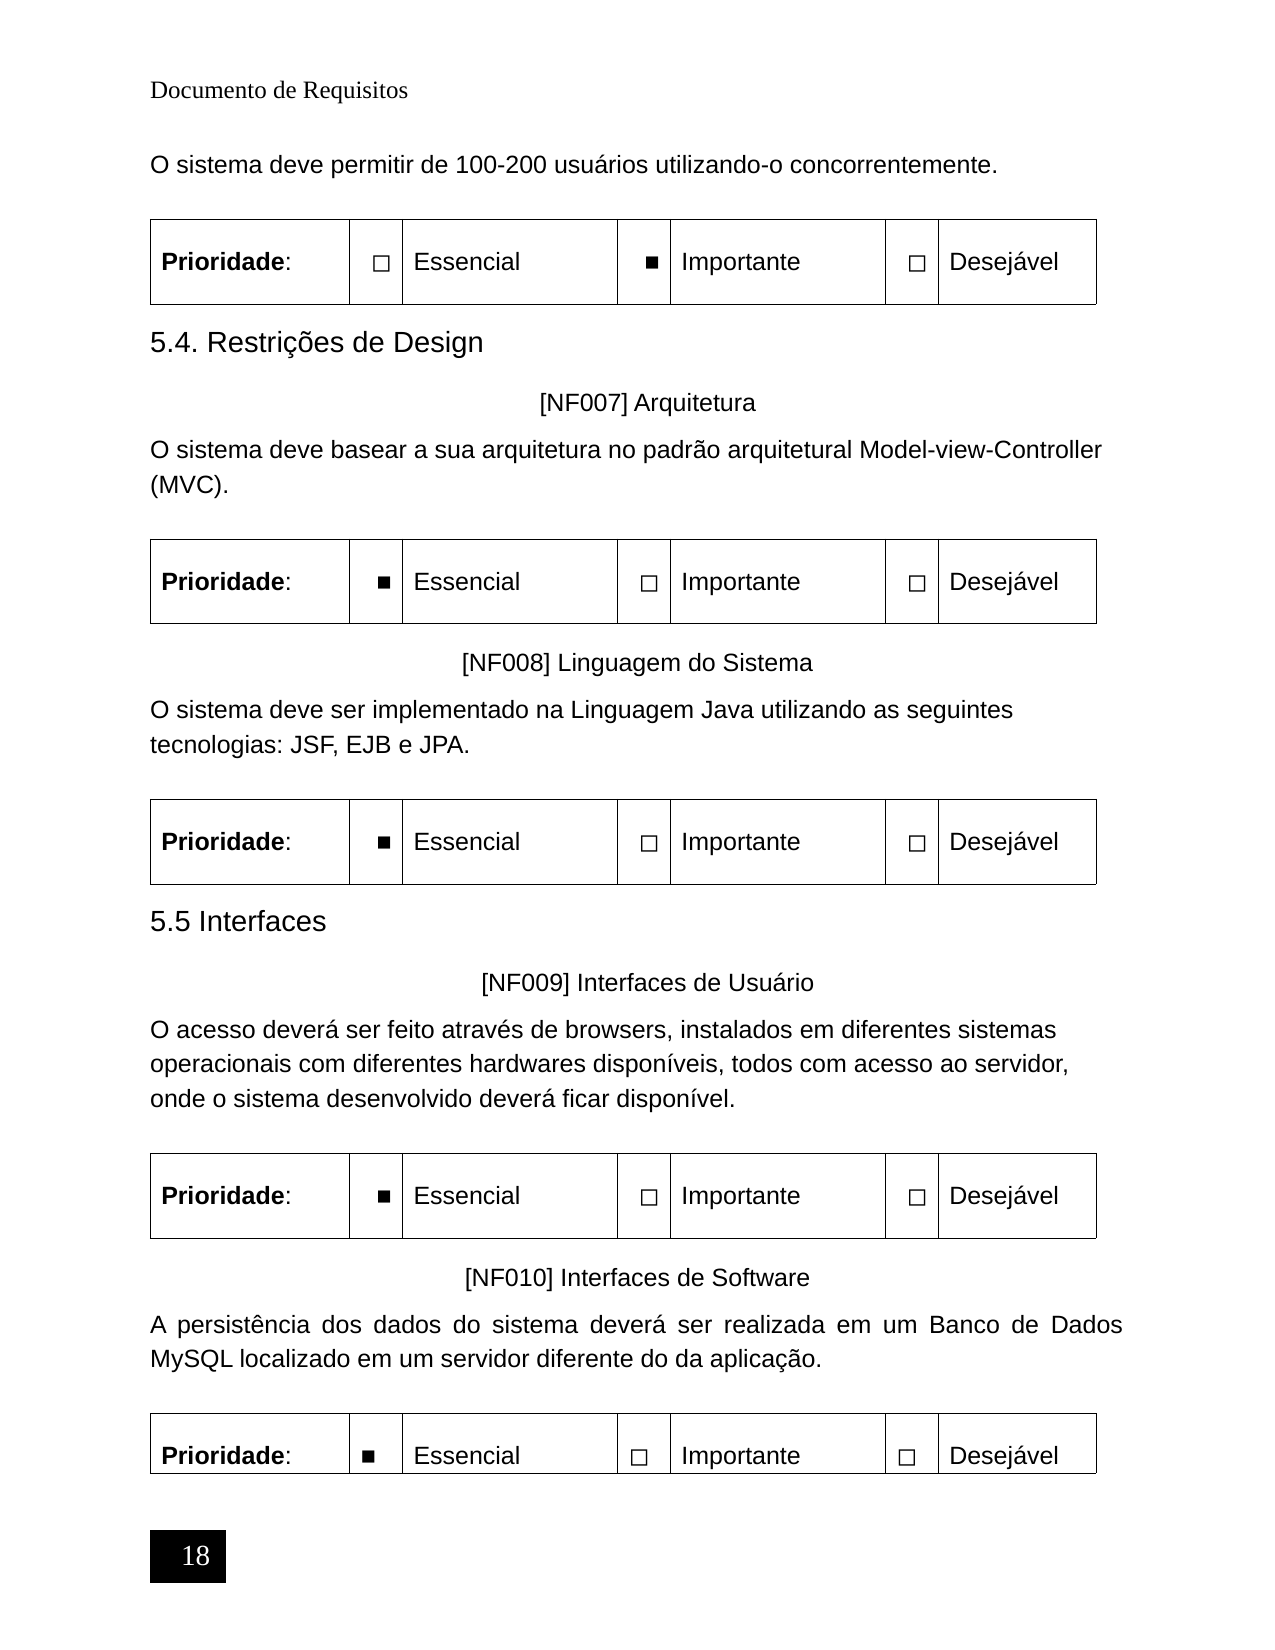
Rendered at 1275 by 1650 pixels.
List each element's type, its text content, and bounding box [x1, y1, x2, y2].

table_header ■ [350, 800, 402, 883]
table_header Essencial [403, 540, 617, 623]
text O sistema deve permitir de 100-200 usuários utilizando-o concorrentemente. [150, 150, 1125, 179]
table_header Importante [671, 800, 885, 883]
text O sistema deve basear a sua arquitetura no padrão arquitetural Model-view-Controller (MVC). [150, 435, 1125, 498]
text [NF008] Linguagem do Sistema [150, 648, 1125, 677]
table_header ◻ [886, 1414, 938, 1473]
table_header Essencial [403, 1154, 617, 1237]
table_header Desejável [939, 1154, 1096, 1237]
table_header Importante [671, 1414, 885, 1473]
table_header ◻ [618, 800, 670, 883]
table_header Importante [671, 1154, 885, 1237]
table_header ■ [618, 220, 670, 304]
table_header Essencial [403, 220, 617, 304]
table_header Importante [671, 540, 885, 623]
table_header ◻ [886, 800, 938, 883]
subtitle 5.4. Restrições de Design [150, 324, 1125, 358]
table_header Essencial [403, 1414, 617, 1473]
table_header Importante [671, 220, 885, 304]
table_header Desejável [939, 220, 1096, 304]
text [NF009] Interfaces de Usuário [170, 968, 1125, 997]
table_header Prioridade: [151, 540, 349, 623]
text O acesso deverá ser feito através de browsers, instalados em diferentes sistemas operacionais com diferentes hardwares disponíveis, todos com acesso ao servidor, onde o sistema desenvolvido deverá ficar disponível. [150, 1015, 1125, 1113]
table_header ■ [350, 1154, 402, 1237]
table_header ■ [350, 540, 402, 623]
table_header Desejável [939, 800, 1096, 883]
subtitle 5.5 Interfaces [150, 904, 1125, 938]
table_header Prioridade: [151, 1154, 349, 1237]
text [NF010] Interfaces de Software [150, 1263, 1125, 1291]
table_header ■ [350, 1414, 402, 1473]
text A persistência dos dados do sistema deverá ser realizada em um Banco de Dados MySQL localizado em um servidor diferente do da aplicação. [150, 1309, 1125, 1373]
table_header Desejável [939, 1414, 1096, 1473]
table_header ◻ [886, 1154, 938, 1237]
text [NF007] Arquitetura [170, 388, 1125, 417]
table_header Prioridade: [151, 220, 349, 304]
table_header ◻ [350, 220, 402, 304]
table_header Prioridade: [151, 800, 349, 883]
table_header Prioridade: [151, 1414, 349, 1473]
table_header ◻ [886, 220, 938, 304]
table_header ◻ [618, 1414, 670, 1473]
text O sistema deve ser implementado na Linguagem Java utilizando as seguintes tecnologias: JSF, EJB e JPA. [150, 695, 1125, 758]
table_header ◻ [886, 540, 938, 623]
table_header Desejável [939, 540, 1096, 623]
table_header ◻ [618, 540, 670, 623]
table_header Essencial [403, 800, 617, 883]
table_header ◻ [618, 1154, 670, 1237]
